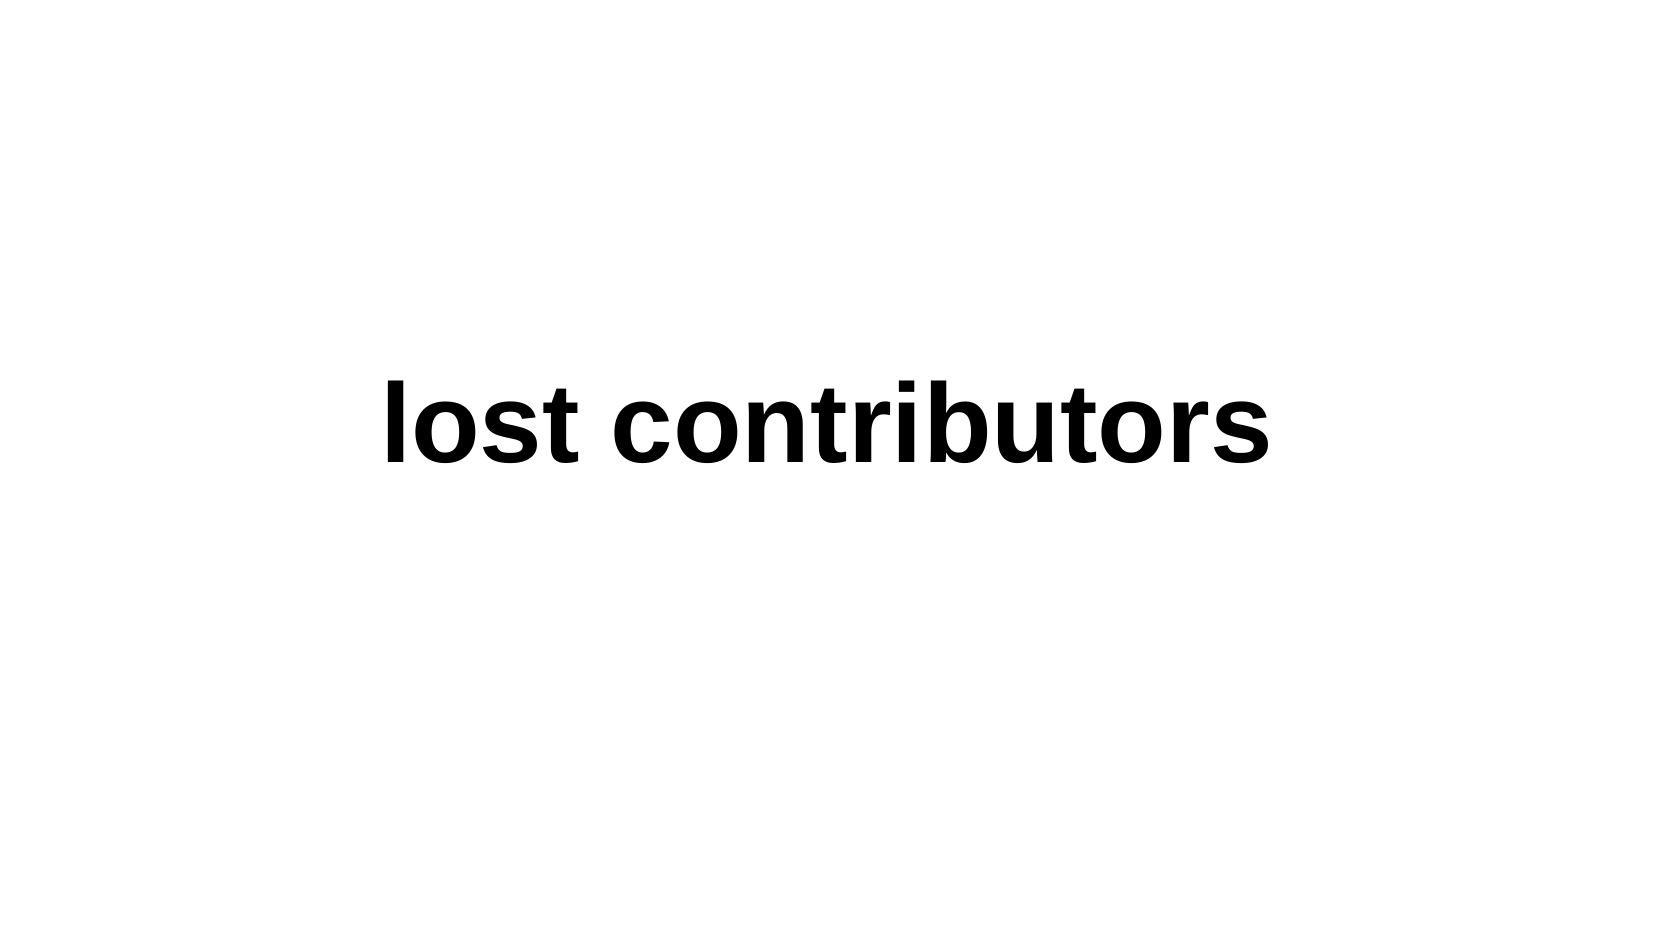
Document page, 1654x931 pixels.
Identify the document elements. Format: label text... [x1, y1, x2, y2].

title lost contributors [82, 345, 1571, 501]
